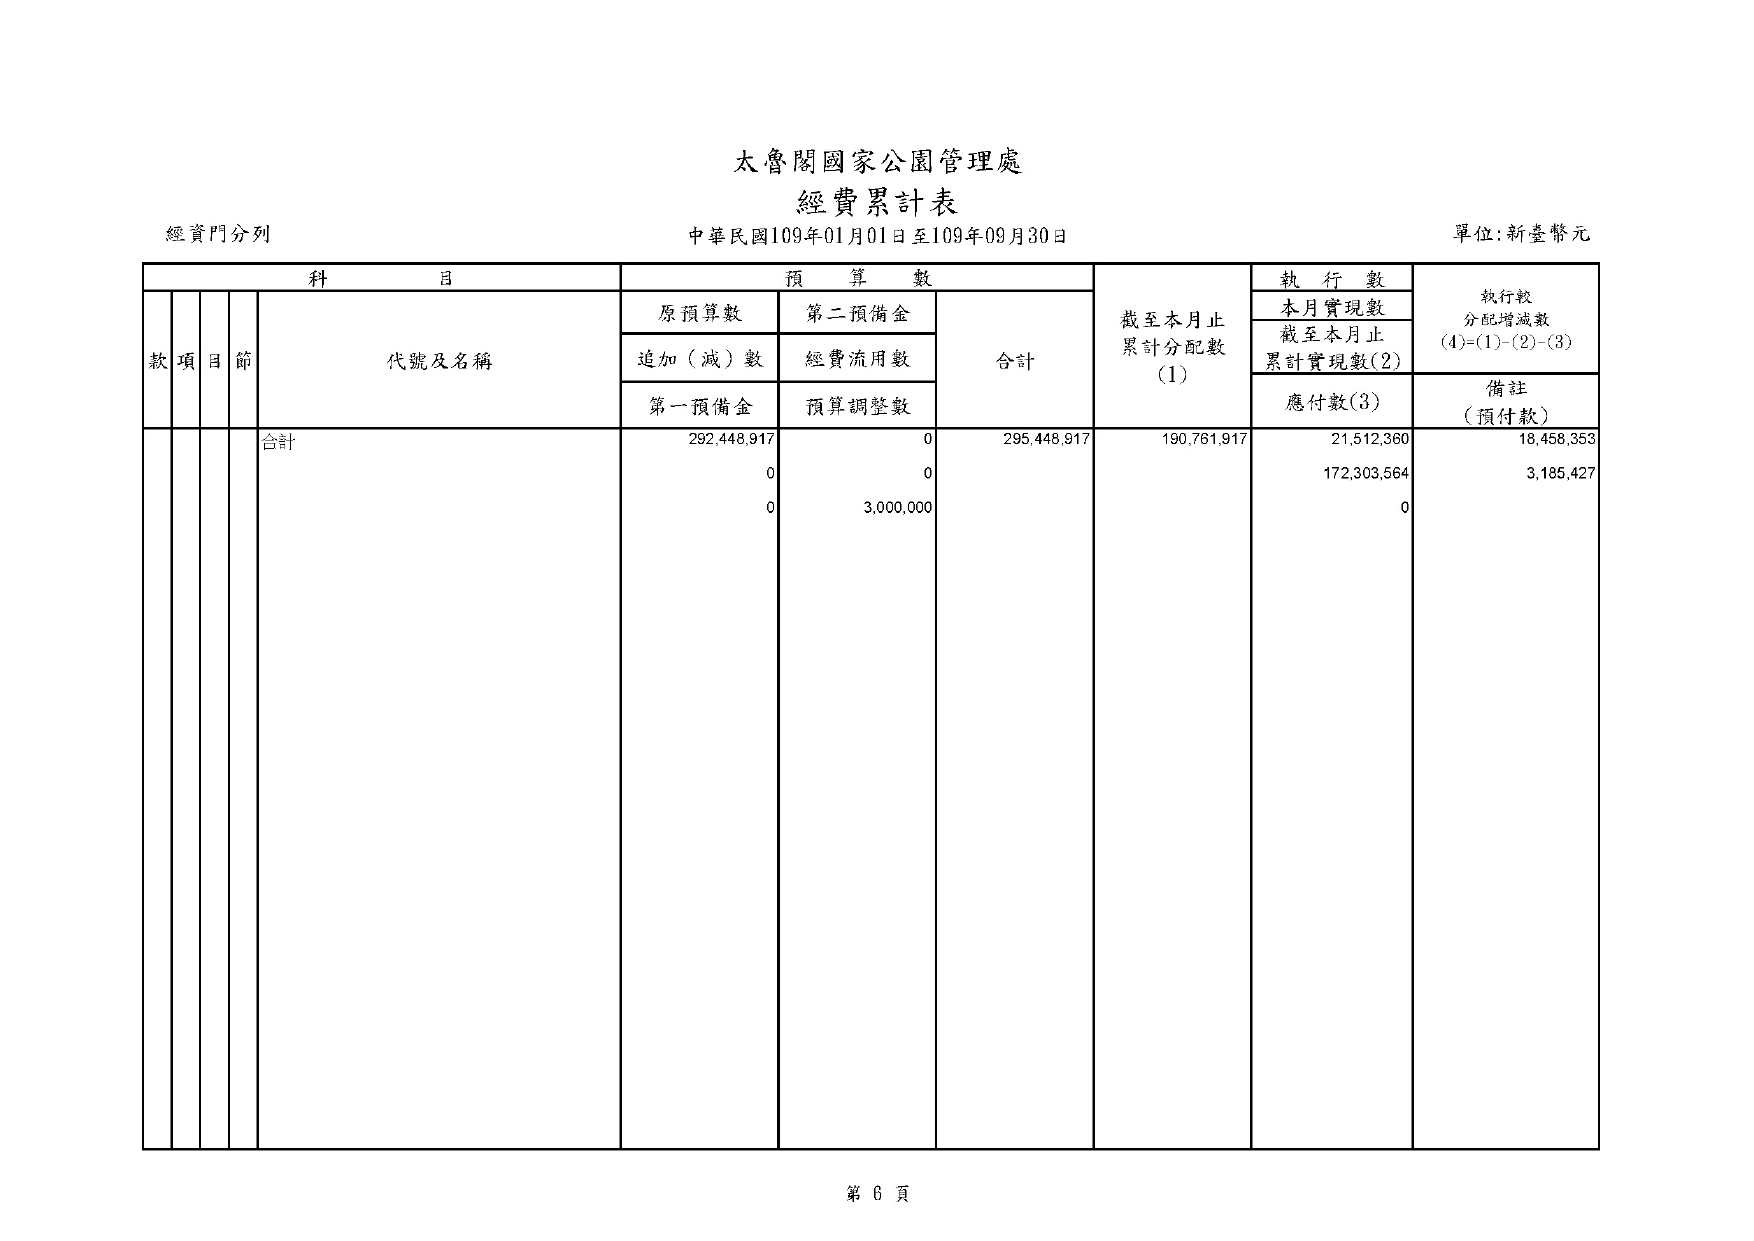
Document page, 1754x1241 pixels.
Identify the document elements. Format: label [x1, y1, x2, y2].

picture [59, 59, 1695, 1216]
